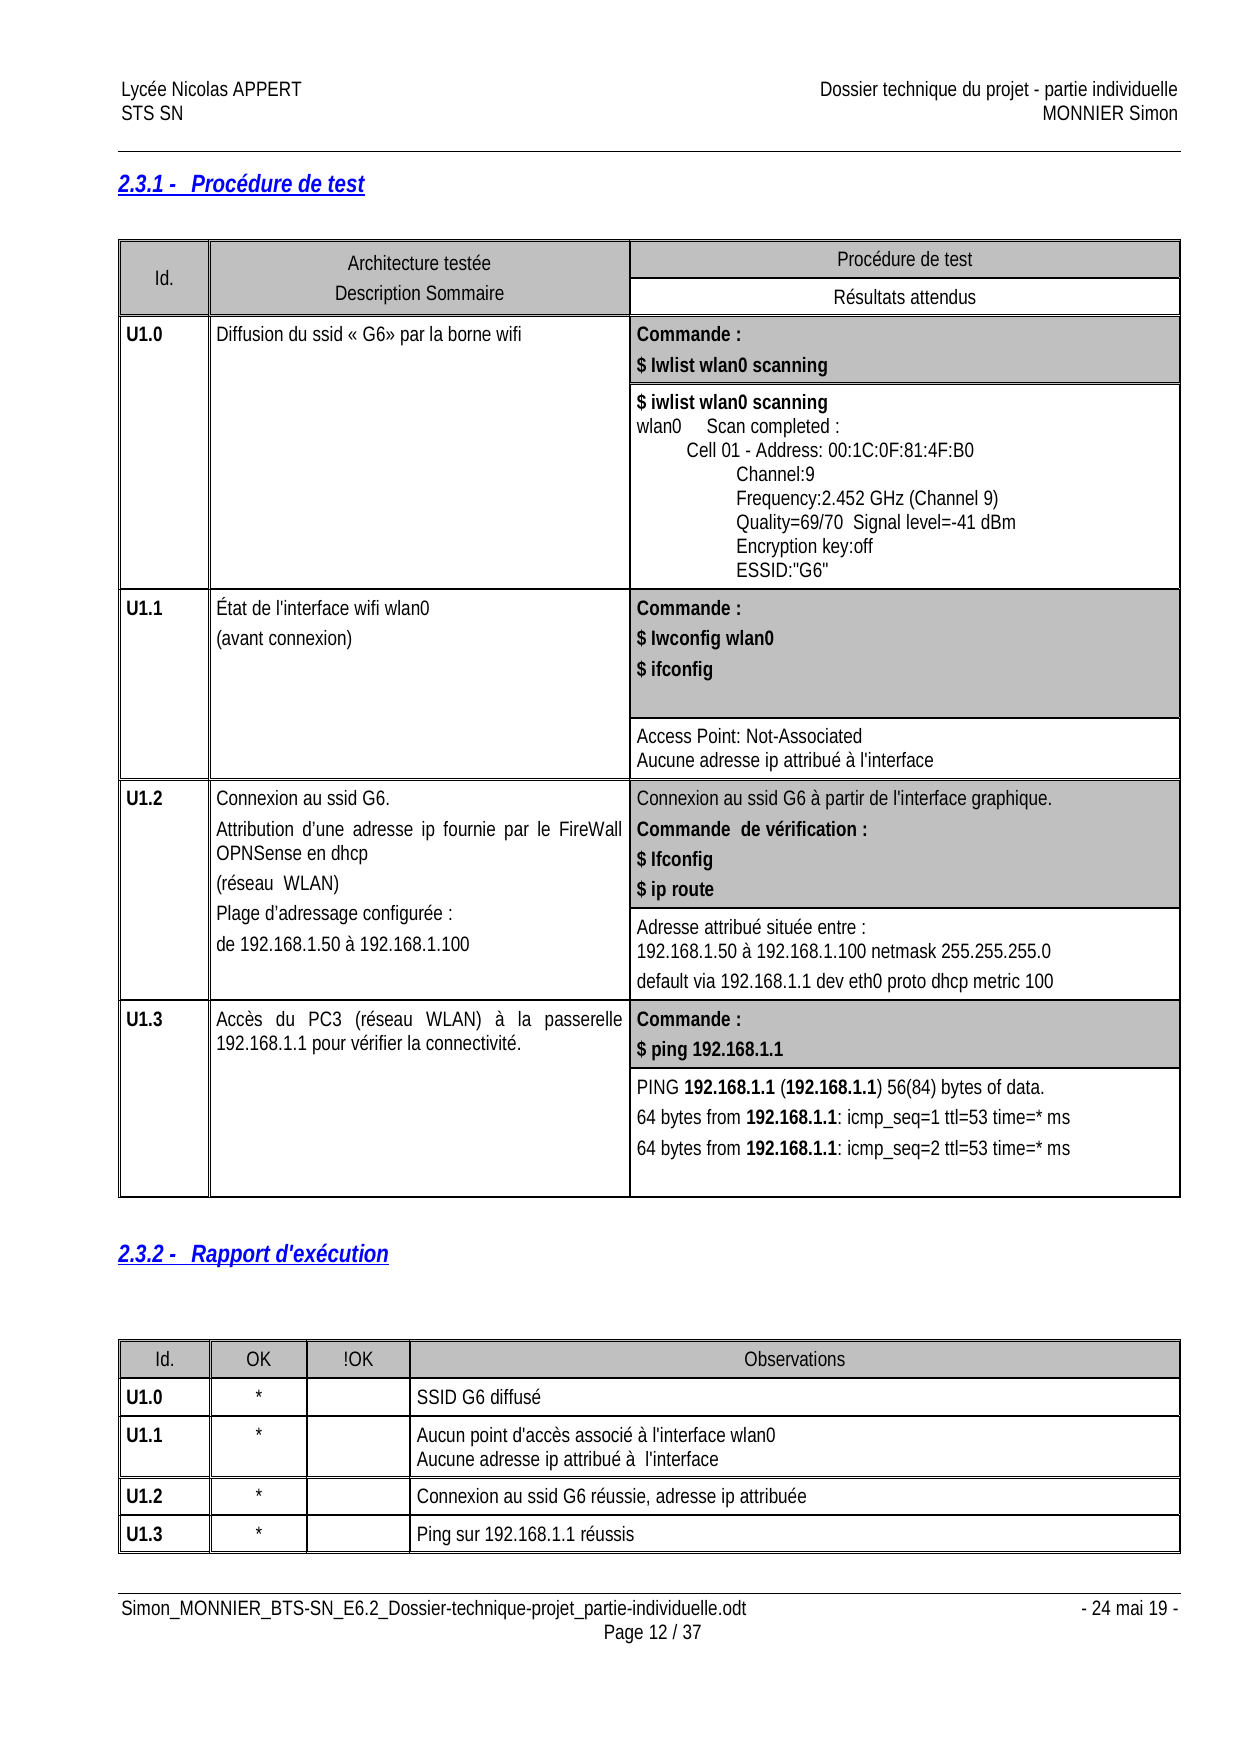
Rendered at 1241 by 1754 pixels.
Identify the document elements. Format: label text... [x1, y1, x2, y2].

table_cell Access Point: Not-Associated Aucune adresse ip attribué à l'interface [631, 719, 1179, 778]
table_header Architecture testée Description Sommaire [211, 242, 629, 314]
table_cell [308, 1417, 409, 1476]
table_cell Résultats attendus [631, 279, 1179, 314]
table_cell Accès du PC3 (réseau WLAN) à la passerelle 192.168.1.1 pour vérifier la connectivité. [211, 1001, 629, 1196]
table_header !OK [308, 1342, 409, 1377]
table_cell Connexion au ssid G6. Attribution d’une adresse ip fournie par le FireWall OPNSense en dhcp (réseau WLAN) Plage d’adressage configurée : de 192.168.1.50 à 192.168.1.100 [211, 781, 629, 999]
table_cell Diffusion du ssid « G6» par la borne wifi [211, 317, 629, 588]
table_cell * [212, 1417, 306, 1476]
table_header Id. [121, 1342, 209, 1377]
table_header OK [212, 1342, 306, 1377]
table_cell [308, 1379, 409, 1415]
table_cell U1.3 [121, 1001, 208, 1196]
table_cell Connexion au ssid G6 réussie, adresse ip attribuée [411, 1479, 1179, 1514]
table_header Connexion au ssid G6 à partir de l'interface graphique. Commande de vérification : $ Ifconfig $ ip route [631, 781, 1179, 907]
table_cell * [212, 1516, 306, 1551]
table_header Commande : $ ping 192.168.1.1 [631, 1001, 1179, 1067]
subtitle Rapport d'exécution [118, 1239, 1181, 1268]
table_header Procédure de test [631, 242, 1179, 277]
table_cell * [212, 1479, 306, 1514]
table_cell SSID G6 diffusé [411, 1379, 1179, 1415]
table_cell [308, 1479, 409, 1514]
table_header Observations [411, 1342, 1179, 1377]
table_cell U1.2 [121, 1479, 209, 1514]
table_cell U1.3 [121, 1516, 209, 1551]
table_header Commande : $ Iwlist wlan0 scanning [631, 317, 1179, 382]
table_cell État de l'interface wifi wlan0 (avant connexion) [211, 590, 629, 778]
table_cell U1.0 [121, 317, 208, 588]
table_cell Aucun point d'accès associé à l'interface wlan0 Aucune adresse ip attribué à l'interface [411, 1417, 1179, 1476]
table_cell U1.1 [121, 1417, 209, 1476]
table_cell Ping sur 192.168.1.1 réussis [411, 1516, 1179, 1551]
table_header Commande : $ Iwconfig wlan0 $ ifconfig [631, 590, 1179, 717]
table_cell $ iwlist wlan0 scanning wlan0 Scan completed : Cell 01 - Address: 00:1C:0F:81:4F:B0 Channel:9 Frequency:2.452 GHz (Channel 9) Quality=69/70 Signal level=-41 dBm Encryption key:off ESSID:"G6" [631, 385, 1179, 588]
subtitle Procédure de test [118, 169, 1181, 198]
table_cell * [212, 1379, 306, 1415]
table_cell U1.0 [121, 1379, 209, 1415]
table_header Id. [121, 242, 208, 314]
table_cell U1.1 [121, 590, 208, 778]
table_cell Adresse attribué située entre : 192.168.1.50 à 192.168.1.100 netmask 255.255.255.0 default via 192.168.1.1 dev eth0 proto dhcp metric 100 [631, 909, 1179, 999]
table_cell U1.2 [121, 781, 208, 999]
table_cell [308, 1516, 409, 1551]
table_cell PING 192.168.1.1 (192.168.1.1) 56(84) bytes of data. 64 bytes from 192.168.1.1: icmp_seq=1 ttl=53 time=* ms 64 bytes from 192.168.1.1: icmp_seq=2 ttl=53 time=* ms [631, 1069, 1179, 1196]
